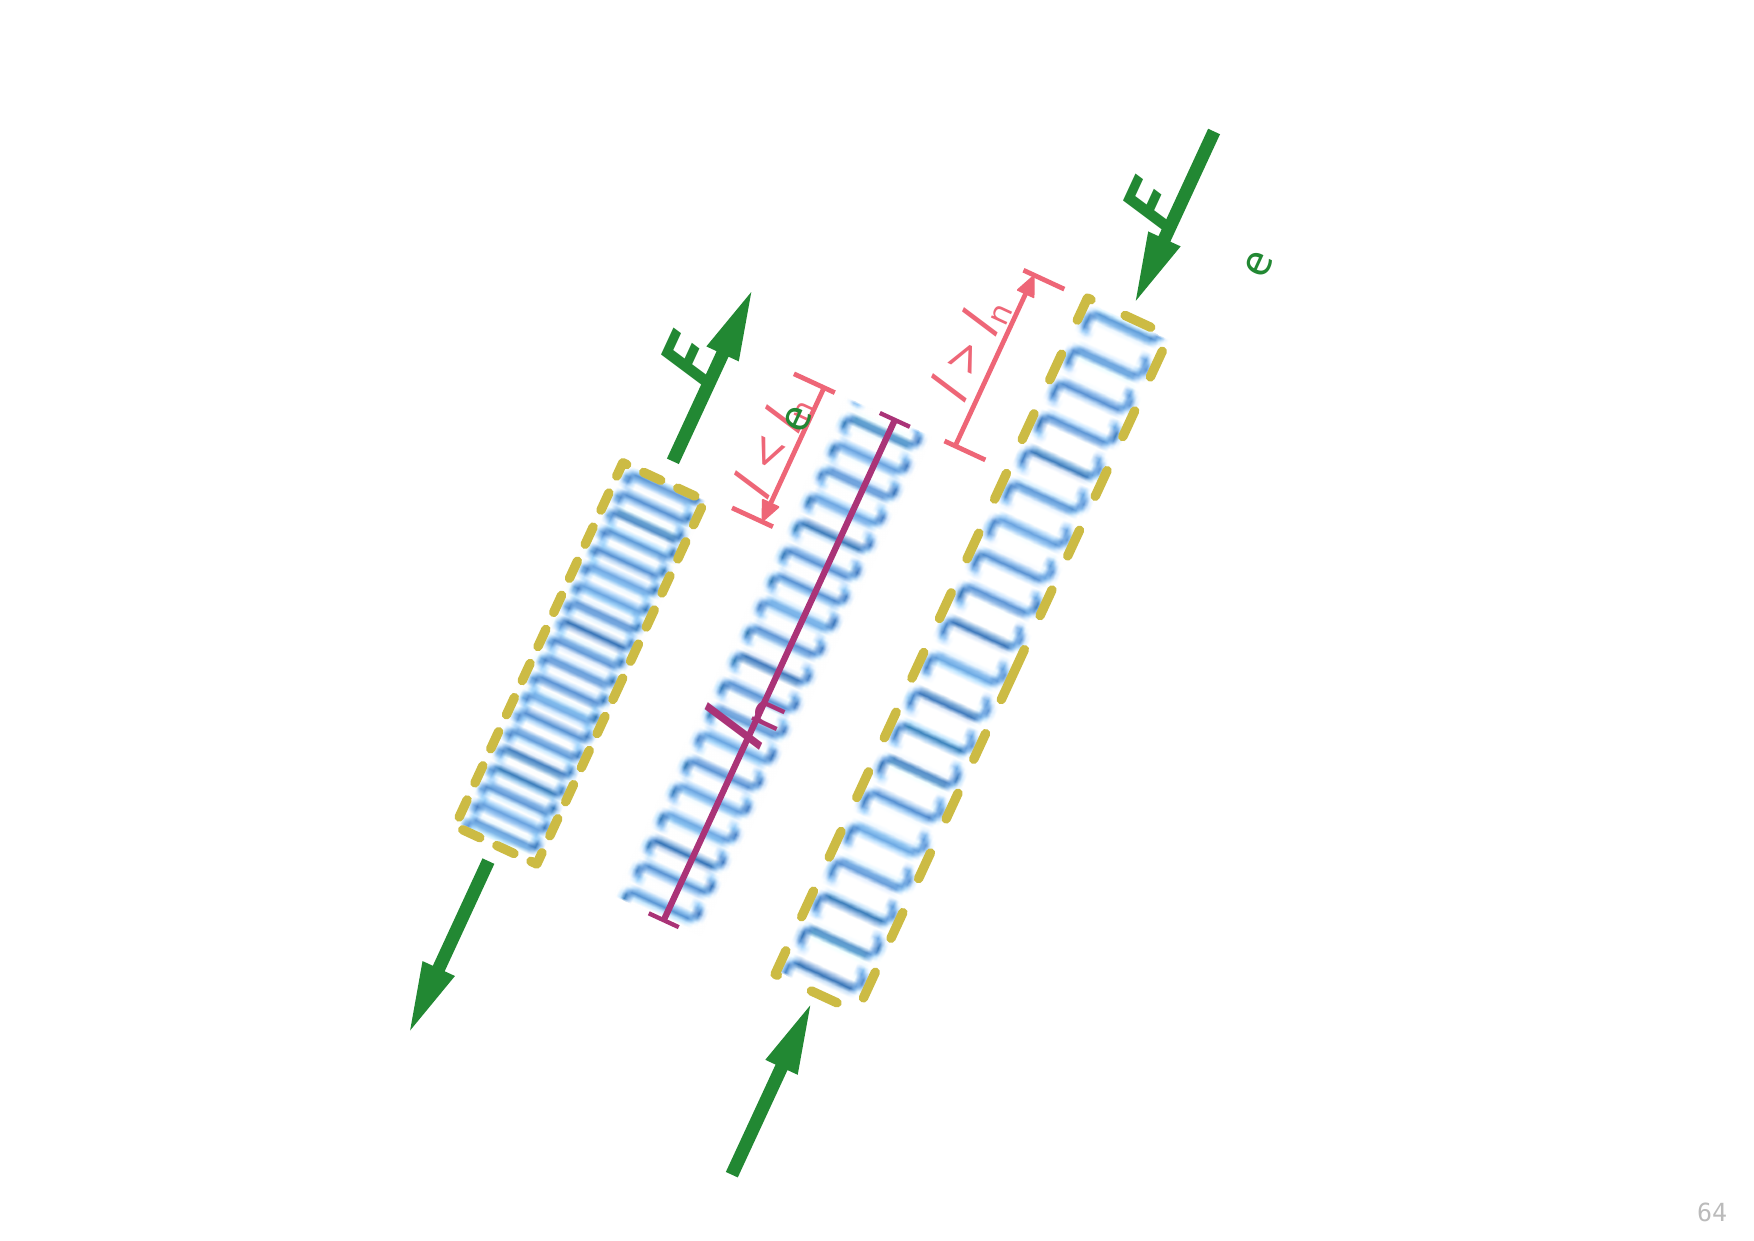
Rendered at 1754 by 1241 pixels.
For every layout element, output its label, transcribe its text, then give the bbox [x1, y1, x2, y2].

text_box [1135, 128, 1221, 301]
text_box [666, 292, 752, 465]
picture [669, 424, 932, 936]
text_box ln [660, 648, 789, 768]
picture [613, 737, 734, 916]
text_box Fe [1080, 128, 1192, 243]
picture [453, 466, 708, 857]
picture [722, 397, 890, 682]
text_box [725, 1005, 811, 1178]
picture [782, 305, 1171, 1010]
text_box [410, 858, 495, 1031]
text_box Fe [618, 282, 730, 401]
